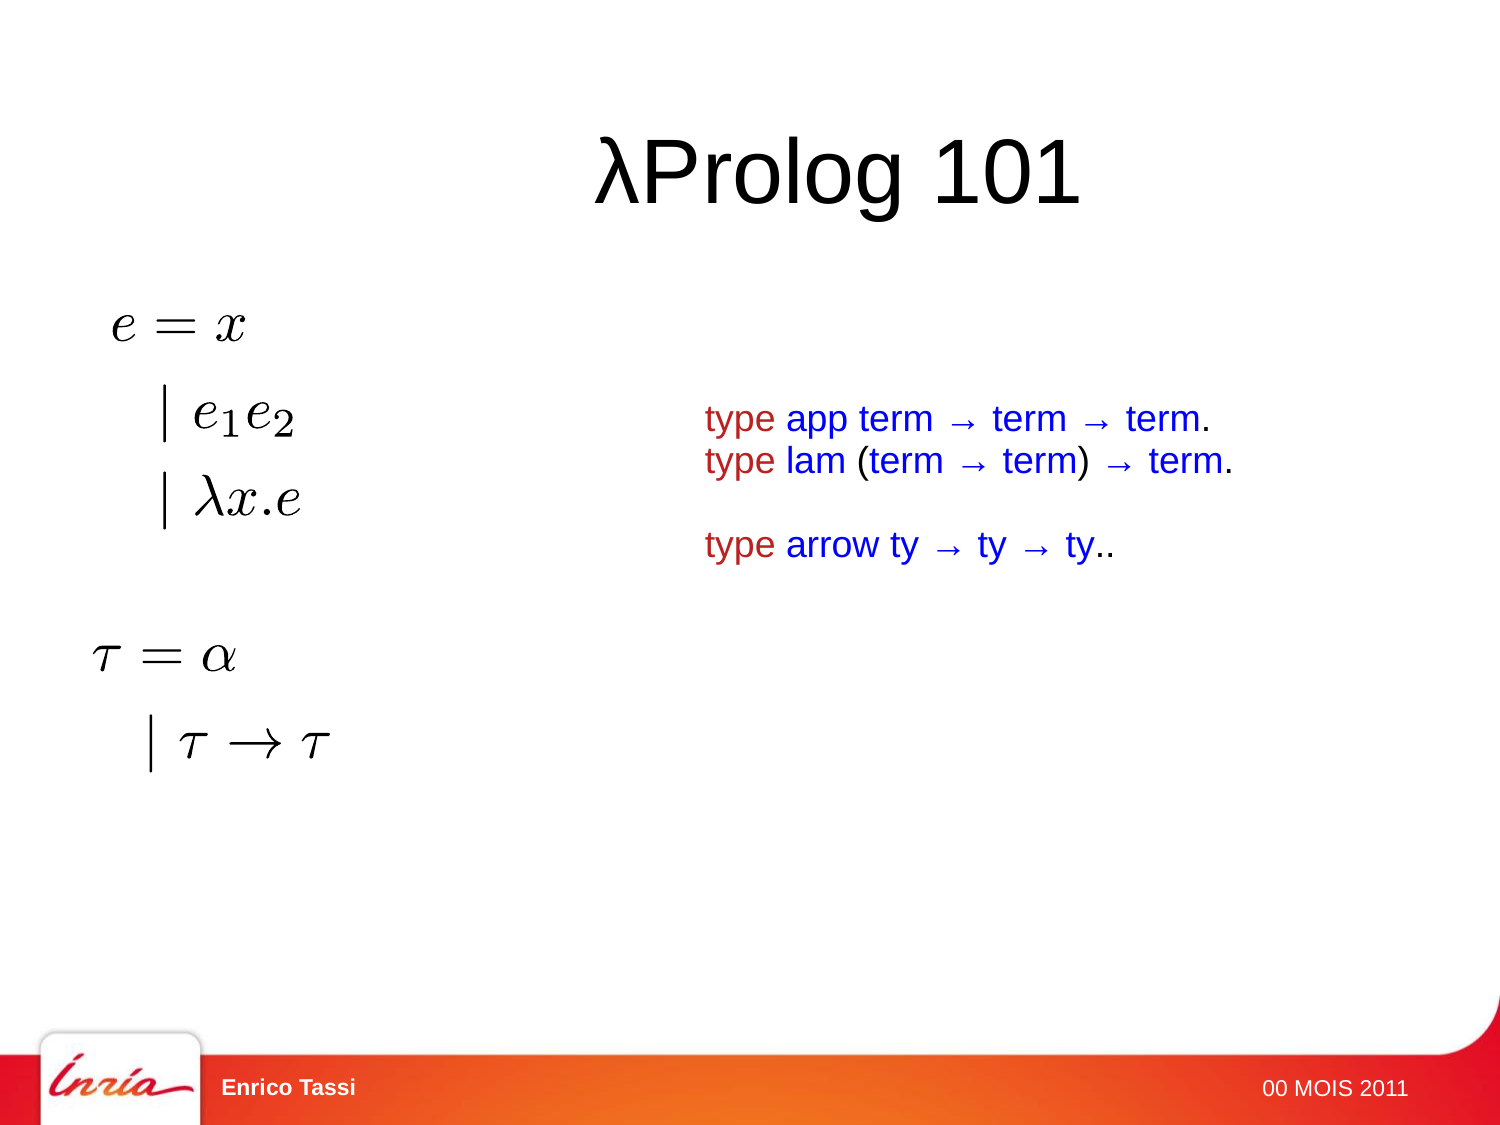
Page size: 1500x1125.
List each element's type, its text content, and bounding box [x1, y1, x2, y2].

title λProlog 101 [221, 77, 1459, 266]
picture [0, 947, 1500, 1125]
text_box [110, 314, 301, 530]
text_box [91, 645, 331, 773]
text_box type app term → term → term. type lam (term → term) → term. type arrow ty → ty → ty.. [690, 389, 1441, 976]
